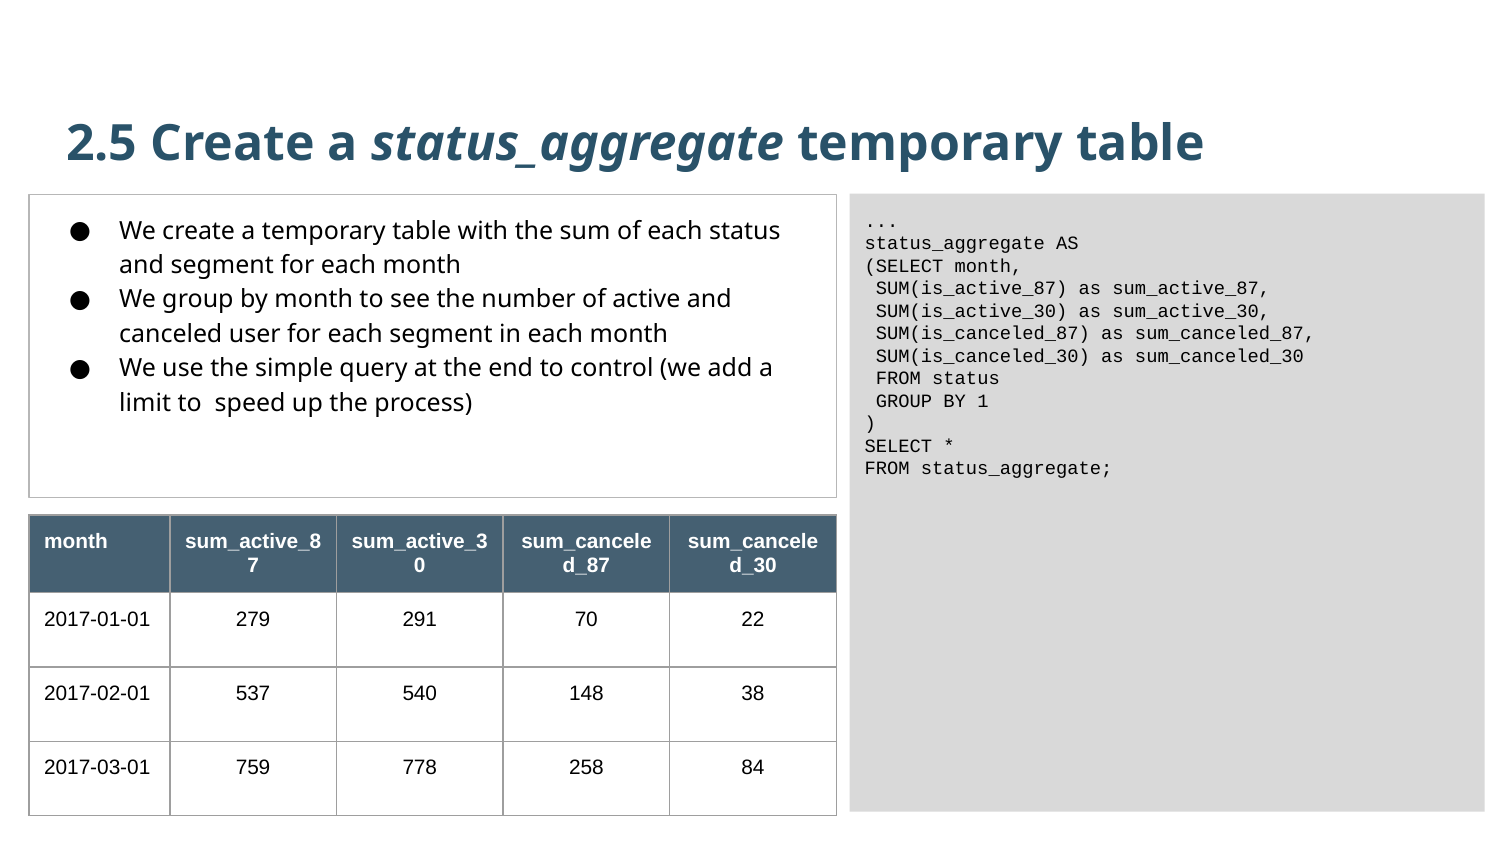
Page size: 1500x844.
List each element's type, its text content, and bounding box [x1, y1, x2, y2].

table_cell 291 [337, 593, 502, 666]
text_box ... status_aggregate AS (SELECT month, SUM(is_active_87) as sum_active_87, SUM(is_active_30) as sum_active_30, SUM(is_canceled_87) as sum_canceled_87, SUM(is_canceled_30) as sum_canceled_30 FROM status GROUP BY 1 ) SELECT * FROM status_aggregate; [849, 193, 1485, 812]
text_box We create a temporary table with the sum of each status and segment for each month We group by month to see the number of active and canceled user for each segment in each month We use the simple query at the end to control (we add a limit to speed up the process) [29, 194, 837, 498]
table_cell 84 [670, 742, 836, 815]
table_header month [30, 516, 169, 592]
table_cell 38 [670, 668, 836, 741]
table_header sum_canceled_87 [504, 516, 669, 592]
table_cell 148 [504, 668, 669, 741]
table_cell 537 [171, 668, 336, 741]
table_header sum_active_30 [337, 516, 502, 592]
table_cell 22 [670, 593, 836, 666]
table_header sum_active_87 [171, 516, 336, 592]
table_cell 2017-03-01 [30, 742, 169, 815]
table_cell 540 [337, 668, 502, 741]
table_cell 759 [171, 742, 336, 815]
table_cell 2017-01-01 [30, 593, 169, 666]
table_cell 778 [337, 742, 502, 815]
table_header sum_canceled_30 [670, 516, 836, 592]
table_cell 279 [171, 593, 336, 666]
table_cell 258 [504, 742, 669, 815]
table_cell 70 [504, 593, 669, 666]
table_cell 2017-02-01 [30, 668, 169, 741]
text_box 2.5 Create a status_aggregate temporary table [51, 48, 1449, 186]
